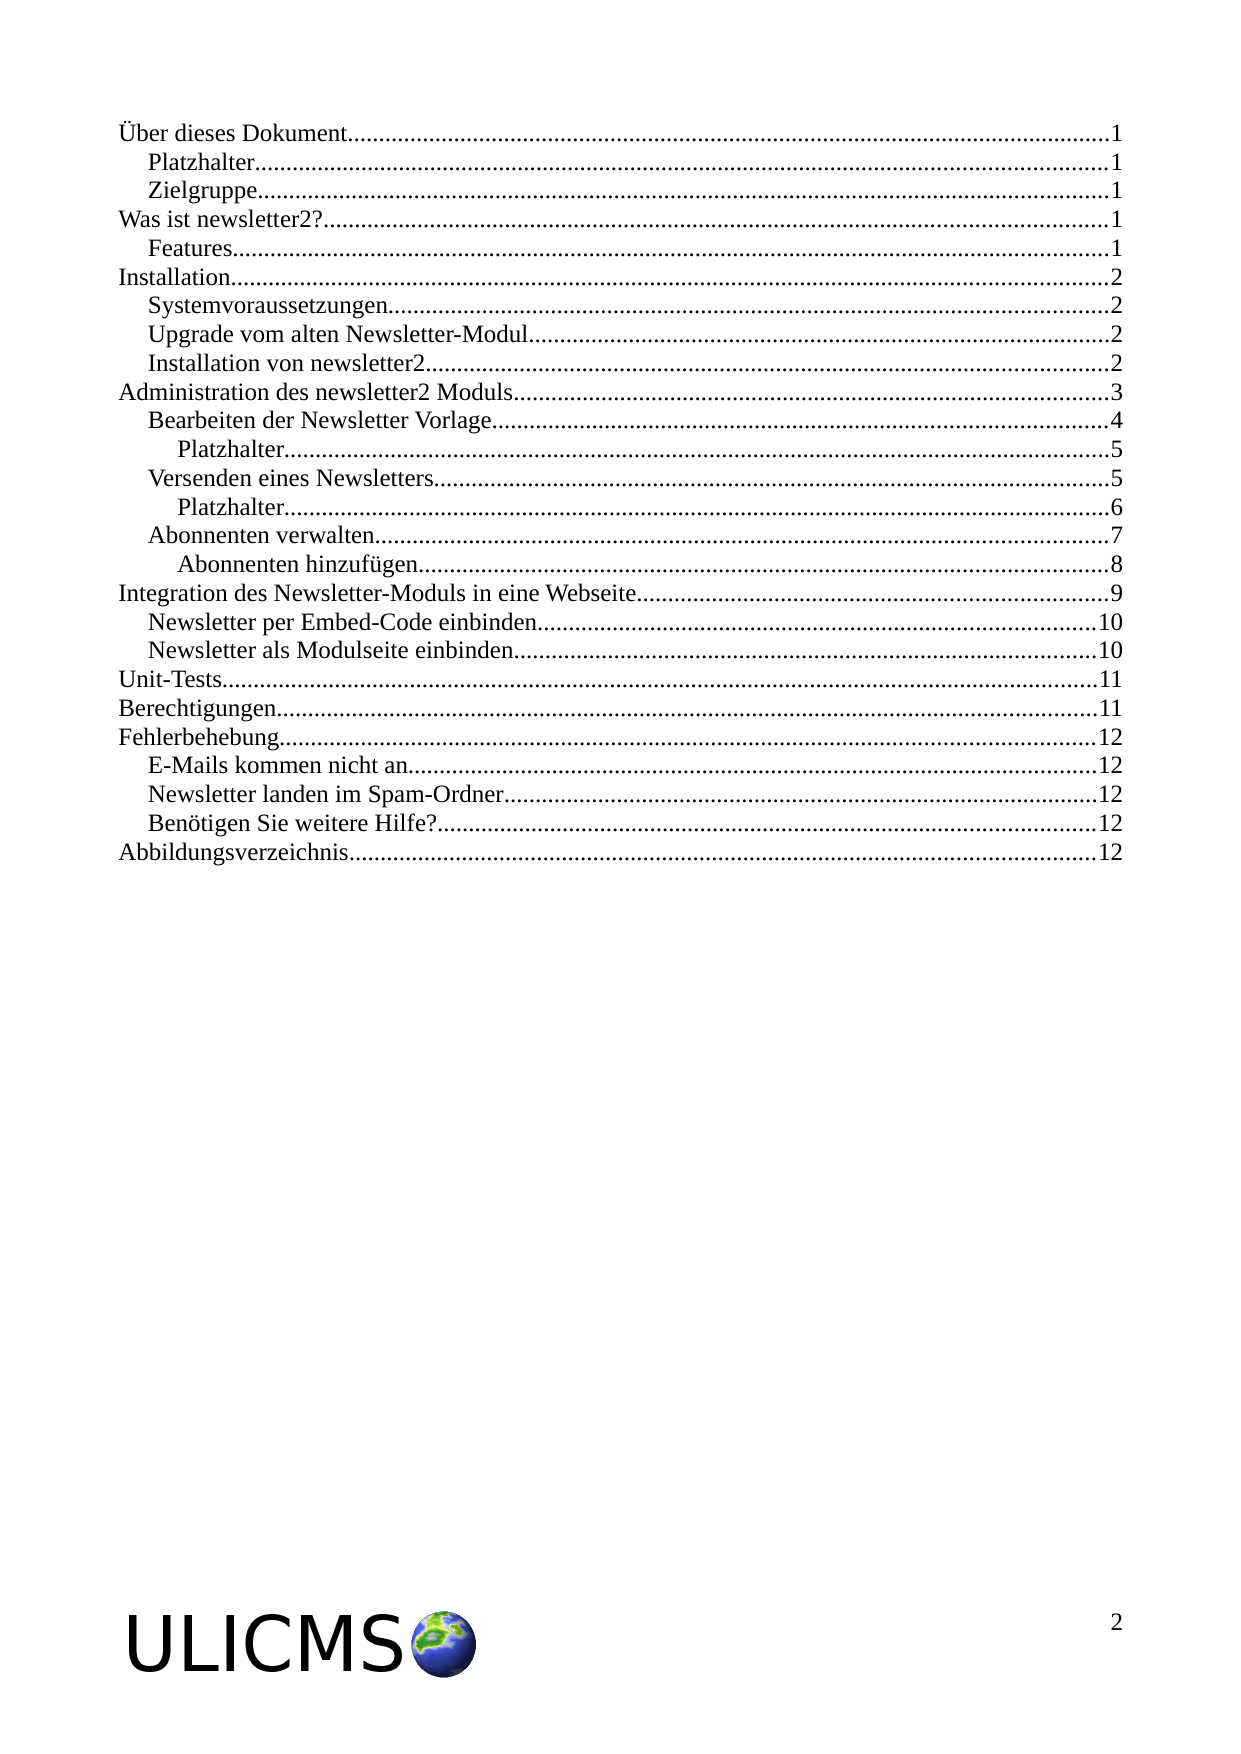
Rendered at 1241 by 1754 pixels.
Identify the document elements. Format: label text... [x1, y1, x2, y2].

text Upgrade vom alten Newsletter-Modul 2 [148, 319, 1123, 348]
text Newsletter landen im Spam-Ordner 12 [148, 779, 1123, 808]
text E-Mails kommen nicht an 12 [148, 751, 1123, 779]
picture [118, 1607, 479, 1681]
text Fehlerbehebung 12 [118, 722, 1123, 751]
text Administration des newsletter2 Moduls 3 [118, 377, 1123, 406]
text Systemvoraussetzungen 2 [148, 291, 1123, 319]
text Was ist newsletter2? 1 [118, 204, 1123, 233]
text Benötigen Sie weitere Hilfe? 12 [148, 808, 1123, 837]
text Über dieses Dokument 1 [118, 118, 1123, 147]
text Platzhalter 1 [148, 147, 1123, 176]
text Newsletter per Embed-Code einbinden 10 [148, 607, 1123, 636]
text Newsletter als Modulseite einbinden 10 [148, 636, 1123, 664]
text Installation 2 [118, 262, 1123, 291]
text Bearbeiten der Newsletter Vorlage 4 [148, 406, 1123, 434]
text Platzhalter 6 [177, 492, 1123, 521]
text Versenden eines Newsletters 5 [148, 463, 1123, 492]
text Integration des Newsletter-Moduls in eine Webseite 9 [118, 578, 1123, 607]
text Berechtigungen 11 [118, 693, 1123, 722]
text Abonnenten hinzufügen 8 [177, 549, 1123, 578]
text Installation von newsletter2 2 [148, 348, 1123, 377]
text Zielgruppe 1 [148, 176, 1123, 204]
text Platzhalter 5 [177, 434, 1123, 463]
text Features 1 [148, 233, 1123, 262]
text Abonnenten verwalten 7 [148, 521, 1123, 549]
text Abbildungsverzeichnis 12 [118, 837, 1123, 866]
text Unit-Tests 11 [118, 664, 1123, 693]
